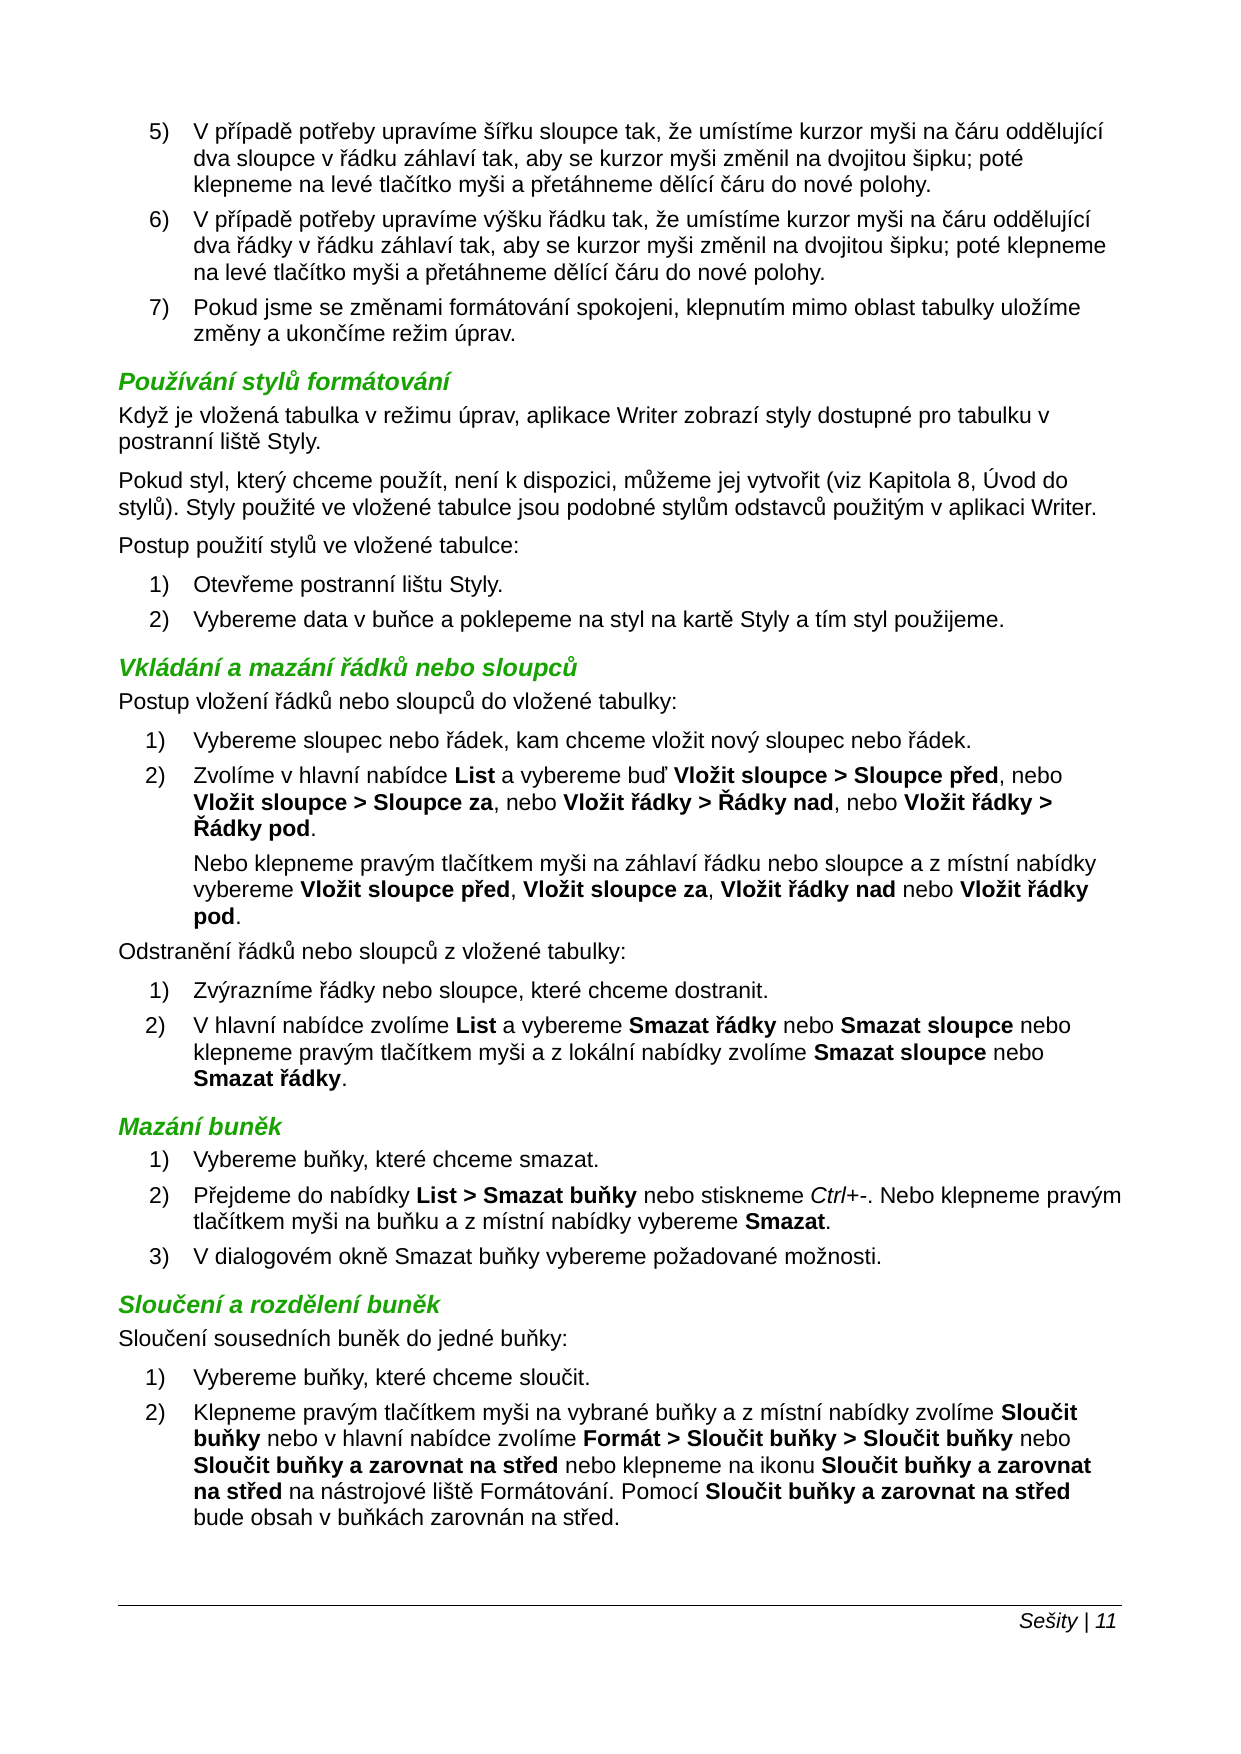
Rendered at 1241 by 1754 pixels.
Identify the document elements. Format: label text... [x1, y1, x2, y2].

list Sloučení sousedních buněk do jedné buňky: [118, 1325, 1122, 1351]
list Postup použití stylů ve vložené tabulce: [118, 532, 1122, 559]
list V hlavní nabídce zvolíme List a vybereme Smazat řádky nebo Smazat sloupce nebo klepneme pravým tlačítkem myši a z lokální nabídky zvolíme Smazat sloupce nebo Smazat řádky. [165, 1012, 1122, 1091]
list Vybereme sloupec nebo řádek, kam chceme vložit nový sloupec nebo řádek. [165, 727, 1122, 753]
text Pokud styl, který chceme použít, není k dispozici, můžeme jej vytvořit (viz Kapitola 8, Úvod do stylů). Styly použité ve vložené tabulce jsou podobné stylům odstavců použitým v aplikaci Writer. [118, 467, 1122, 520]
list Zvolíme v hlavní nabídce List a vybereme buď Vložit sloupce > Sloupce před, nebo Vložit sloupce > Sloupce za, nebo Vložit řádky > Řádky nad, nebo Vložit řádky > Řádky pod. [165, 762, 1122, 841]
list V dialogovém okně Smazat buňky vybereme požadované možnosti. [169, 1243, 1122, 1269]
list Odstranění řádků nebo sloupců z vložené tabulky: [118, 938, 1122, 964]
list Nebo klepneme pravým tlačítkem myši na záhlaví řádku nebo sloupce a z místní nabídky vybereme Vložit sloupce před, Vložit sloupce za, Vložit řádky nad nebo Vložit řádky pod. [165, 850, 1122, 929]
subtitle Sloučení a rozdělení buněk [118, 1290, 1122, 1319]
list Přejdeme do nabídky List > Smazat buňky nebo stiskneme Ctrl+-. Nebo klepneme pravým tlačítkem myši na buňku a z místní nabídky vybereme Smazat. [169, 1182, 1122, 1234]
list V případě potřeby upravíme šířku sloupce tak, že umístíme kurzor myši na čáru oddělující dva sloupce v řádku záhlaví tak, aby se kurzor myši změnil na dvojitou šipku; poté klepneme na levé tlačítko myši a přetáhneme dělící čáru do nové polohy. [169, 118, 1122, 197]
list Zvýrazníme řádky nebo sloupce, které chceme dostranit. [169, 977, 1122, 1003]
list Vybereme buňky, které chceme smazat. [169, 1146, 1122, 1173]
list Vybereme data v buňce a poklepeme na styl na kartě Styly a tím styl použijeme. [169, 606, 1122, 633]
list Otevřeme postranní lištu Styly. [169, 571, 1122, 598]
list Klepneme pravým tlačítkem myši na vybrané buňky a z místní nabídky zvolíme Sloučit buňky nebo v hlavní nabídce zvolíme Formát > Sloučit buňky > Sloučit buňky nebo Sloučit buňky a zarovnat na střed nebo klepneme na ikonu Sloučit buňky a zarovnat na střed na nástrojové liště Formátování. Pomocí Sloučit buňky a zarovnat na střed bude obsah v buňkách zarovnán na střed. [165, 1399, 1122, 1531]
text Když je vložená tabulka v režimu úprav, aplikace Writer zobrazí styly dostupné pro tabulku v postranní liště Styly. [118, 402, 1122, 455]
subtitle Používání stylů formátování [118, 367, 1122, 396]
list Postup vložení řádků nebo sloupců do vložené tabulky: [118, 688, 1122, 714]
list V případě potřeby upravíme výšku řádku tak, že umístíme kurzor myši na čáru oddělující dva řádky v řádku záhlaví tak, aby se kurzor myši změnil na dvojitou šipku; poté klepneme na levé tlačítko myši a přetáhneme dělící čáru do nové polohy. [169, 206, 1122, 285]
subtitle Mazání buněk [118, 1112, 1122, 1141]
list Pokud jsme se změnami formátování spokojeni, klepnutím mimo oblast tabulky uložíme změny a ukončíme režim úprav. [169, 294, 1122, 347]
list Vybereme buňky, které chceme sloučit. [165, 1364, 1122, 1390]
subtitle Vkládání a mazání řádků nebo sloupců [118, 653, 1122, 682]
